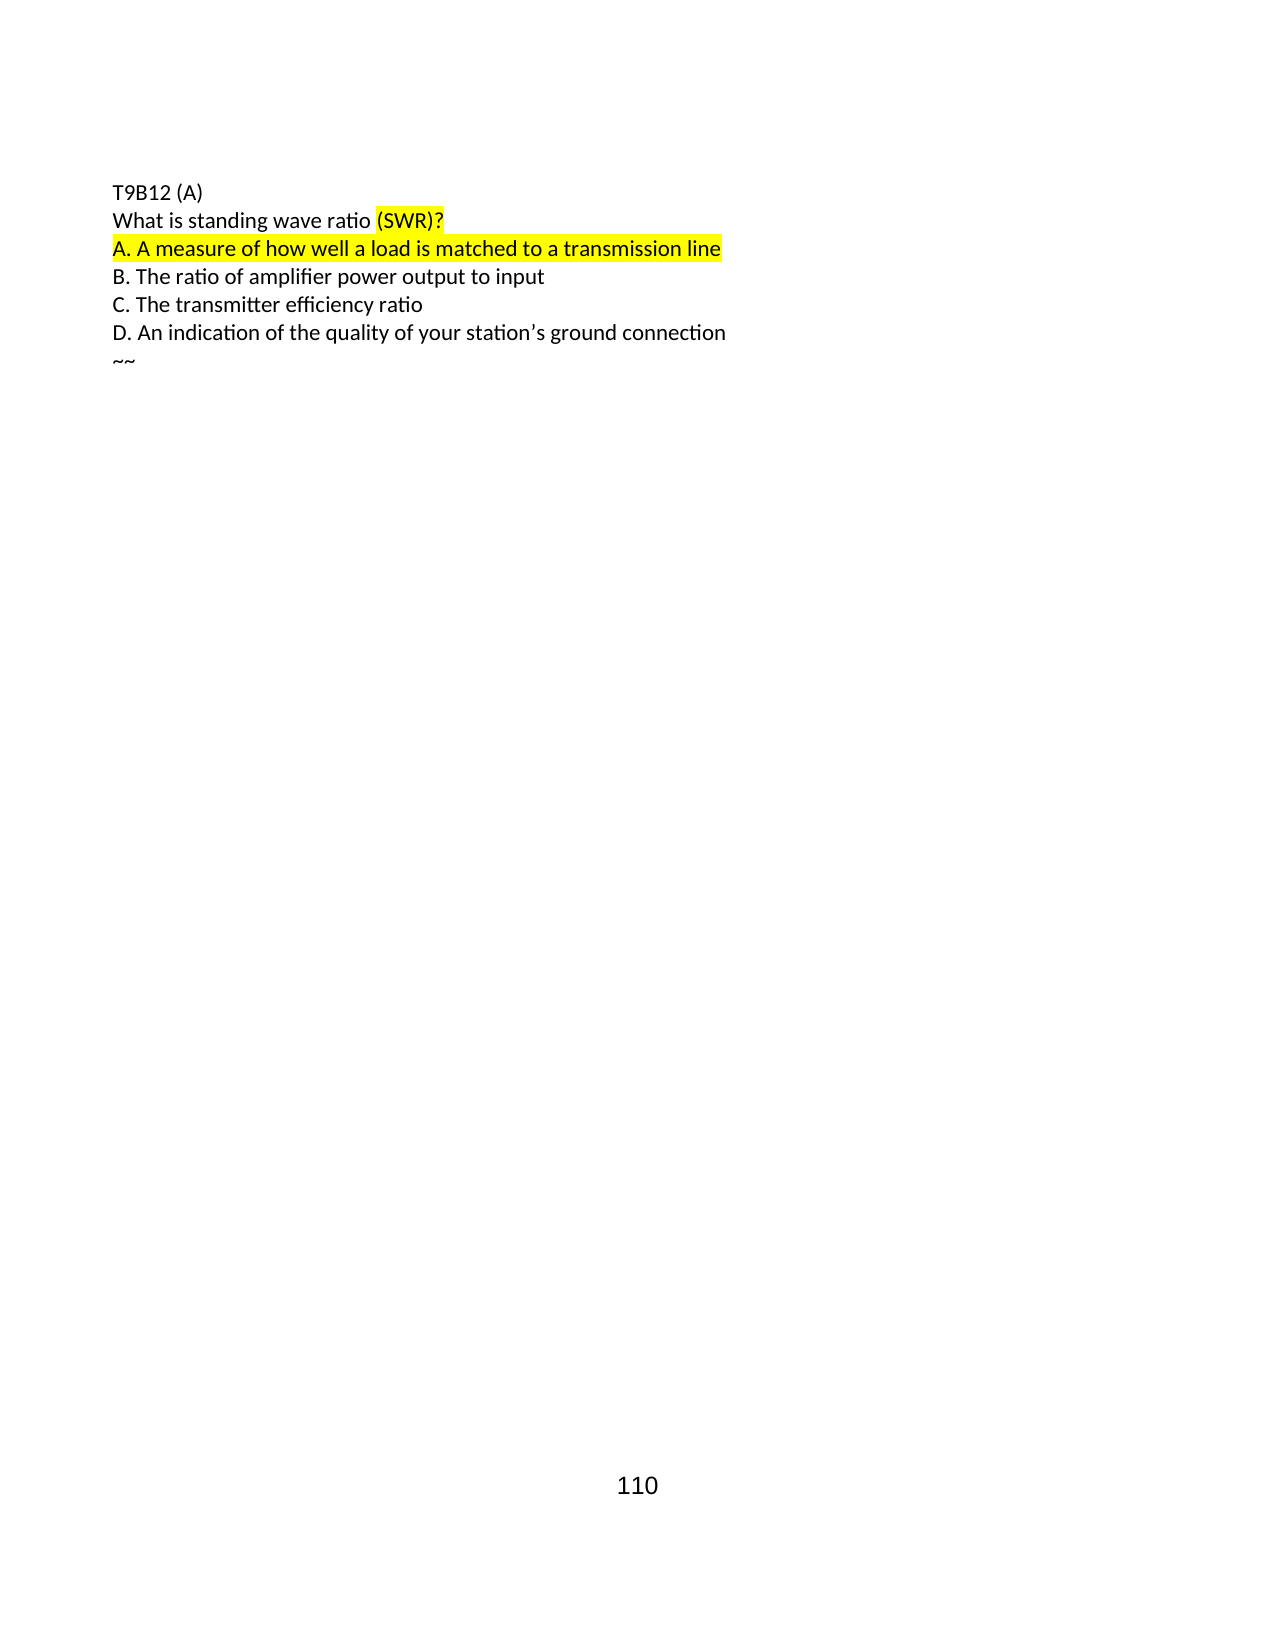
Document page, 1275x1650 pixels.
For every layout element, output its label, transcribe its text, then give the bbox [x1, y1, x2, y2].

text B. The ratio of amplifier power output to input [112, 262, 1162, 290]
text ~~ [112, 346, 1162, 374]
text D. An indication of the quality of your station’s ground connection [112, 318, 1162, 346]
text What is standing wave ratio (SWR)? [112, 206, 1162, 234]
text A. A measure of how well a load is matched to a transmission line [112, 234, 1162, 262]
text T9B12 (A) [112, 178, 1162, 206]
text C. The transmitter efficiency ratio [112, 290, 1162, 318]
